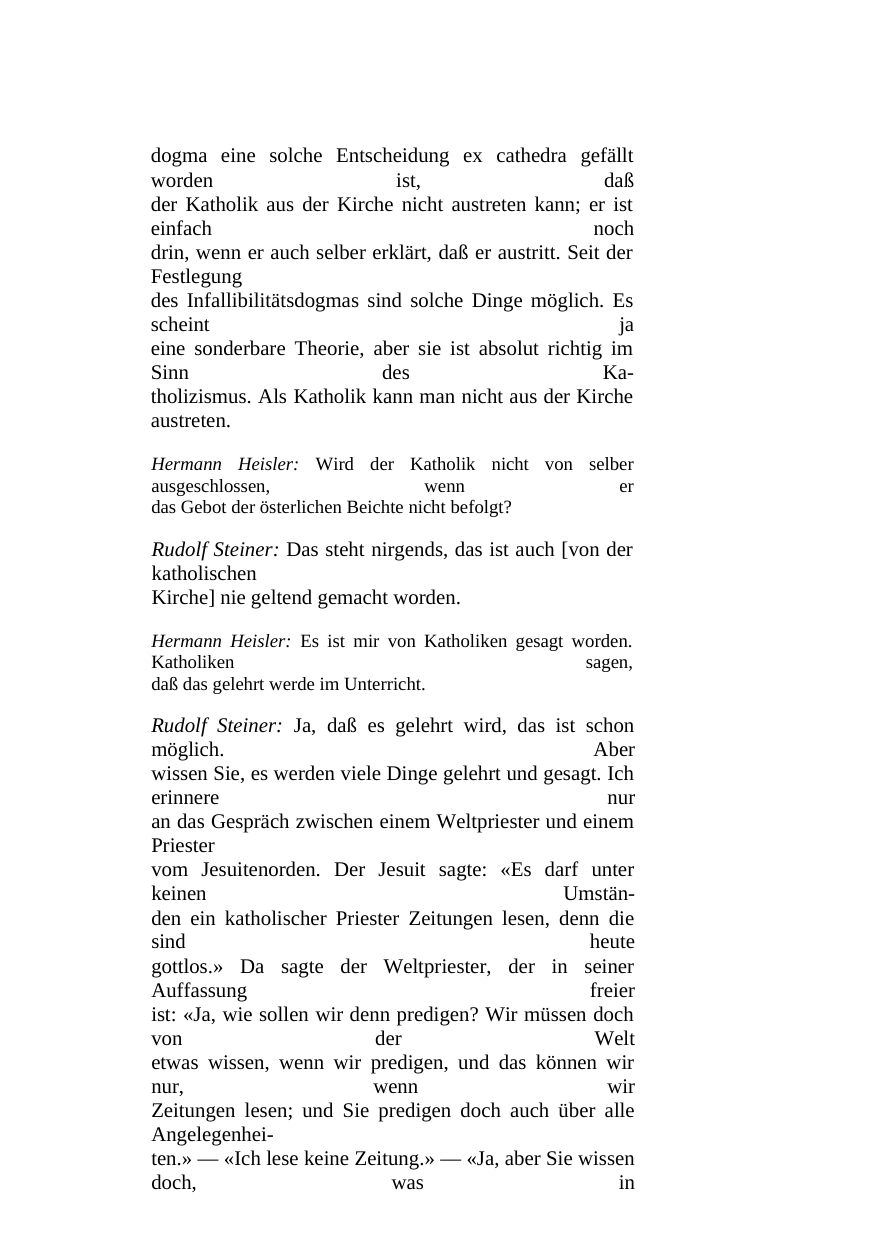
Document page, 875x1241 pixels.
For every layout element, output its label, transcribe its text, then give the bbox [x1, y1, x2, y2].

text Hermann Heisler: Es ist mir von Katholiken gesagt worden. Katholiken sagen, daß das gelehrt werde im Unterricht. [151, 629, 633, 694]
text Hermann Heisler: Wird der Katholik nicht von selber ausgeschlossen, wenn er das Gebot der österlichen Beichte nicht befolgt? [151, 453, 634, 518]
text dogma eine solche Entscheidung ex cathedra gefällt worden ist, daß der Katholik aus der Kirche nicht austreten kann; er ist einfach noch drin, wenn er auch selber erklärt, daß er austritt. Seit der Festlegung des Infallibilitätsdogmas sind solche Dinge möglich. Es scheint ja eine sonderbare Theorie, aber sie ist absolut richtig im Sinn des Ka- tholizismus. Als Katholik kann man nicht aus der Kirche austreten. [151, 143, 634, 432]
text Rudolf Steiner: Das steht nirgends, das ist auch [von der katholischen Kirche] nie geltend gemacht worden. [151, 536, 633, 609]
text Rudolf Steiner: Ja, daß es gelehrt wird, das ist schon möglich. Aber wissen Sie, es werden viele Dinge gelehrt und gesagt. Ich erinnere nur an das Gespräch zwischen einem Weltpriester und einem Priester vom Jesuitenorden. Der Jesuit sagte: «Es darf unter keinen Umstän- den ein katholischer Priester Zeitungen lesen, denn die sind heute gottlos.» Da sagte der Weltpriester, der in seiner Auffassung freier ist: «Ja, wie sollen wir denn predigen? Wir müssen doch von der Welt etwas wissen, wenn wir predigen, und das können wir nur, wenn wir Zeitungen lesen; und Sie predigen doch auch über alle Angelegenhei- ten.» — «Ich lese keine Zeitung.» — «Ja, aber Sie wissen doch, was in [151, 713, 635, 1194]
